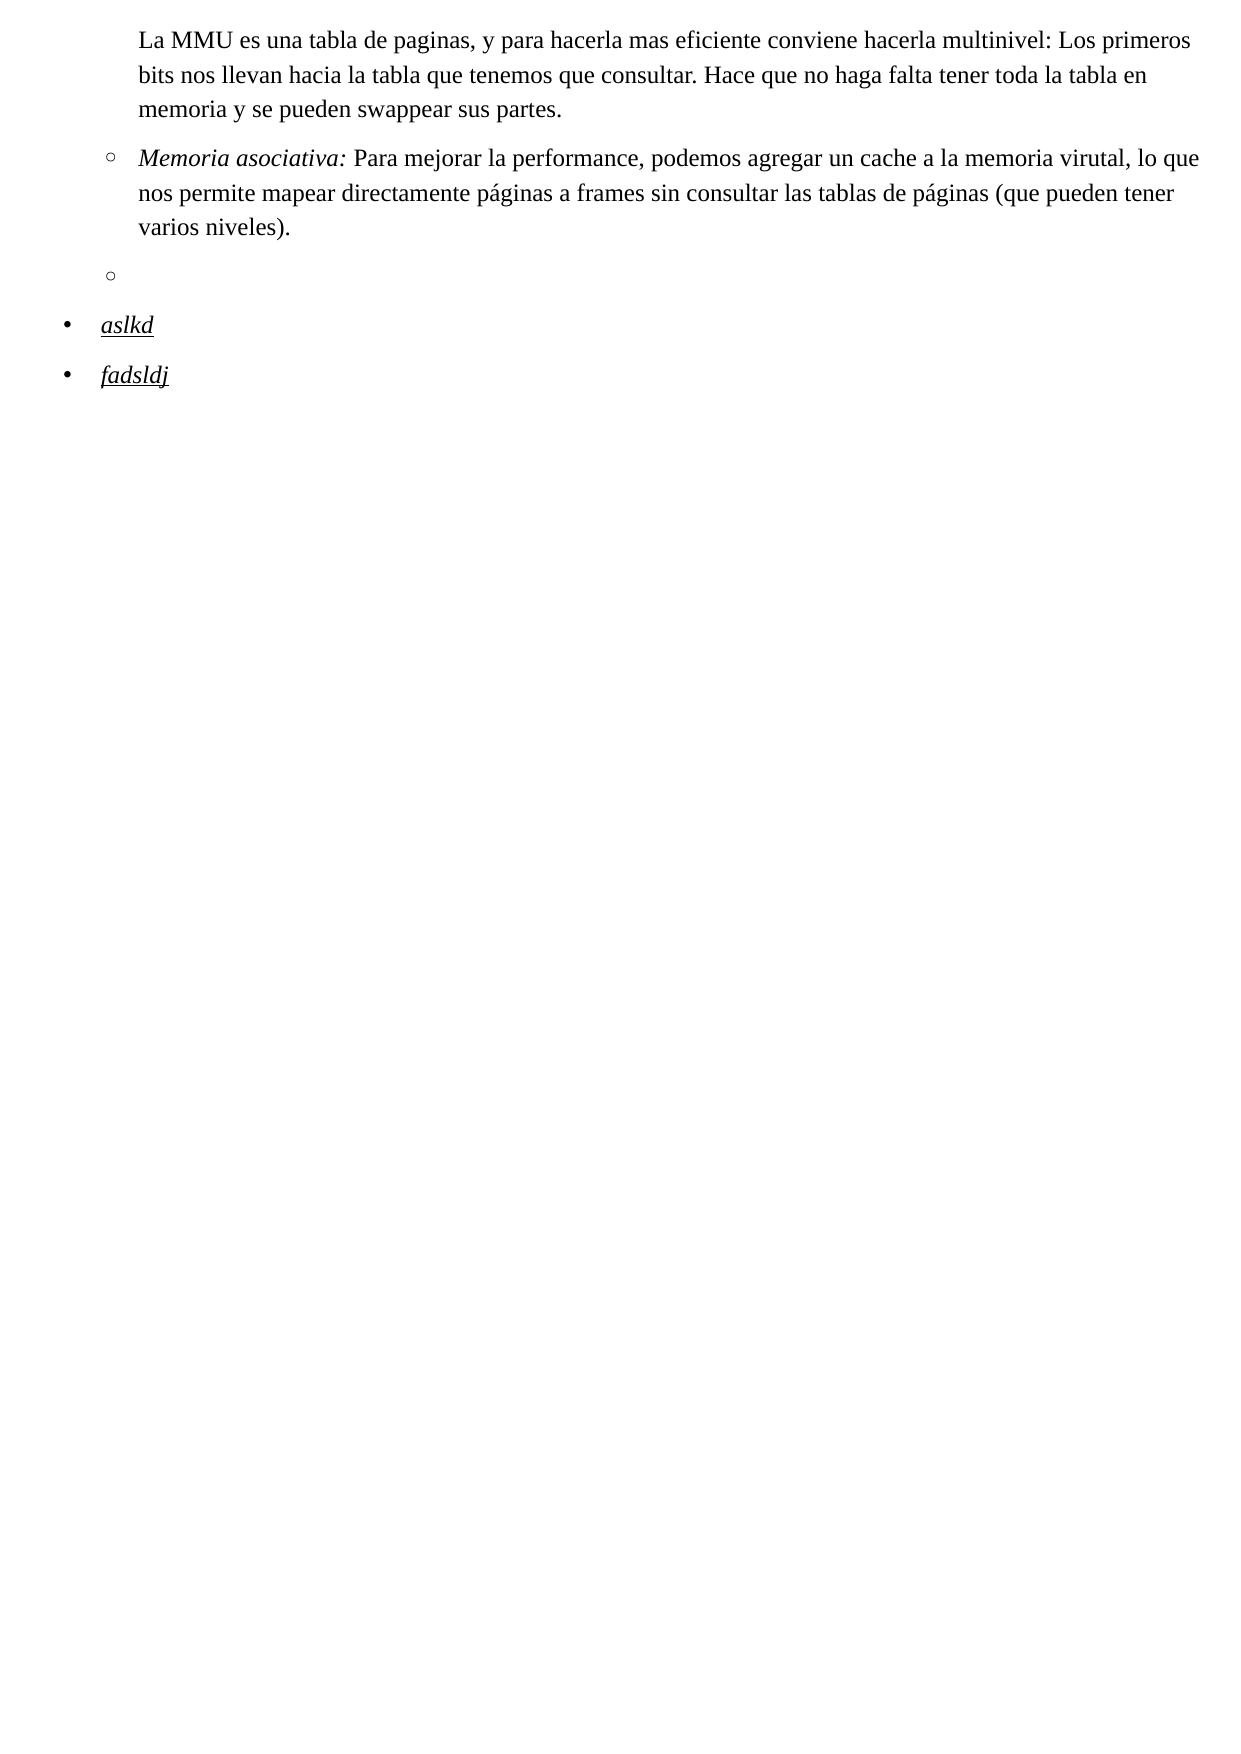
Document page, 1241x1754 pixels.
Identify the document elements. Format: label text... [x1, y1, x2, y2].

list aslkd [63, 311, 1215, 339]
list fadsldj [63, 360, 1215, 388]
list Memoria asociativa: Para mejorar la performance, podemos agregar un cache a la memoria virutal, lo que nos permite mapear directamente páginas a frames sin consultar las tablas de páginas (que pueden tener varios niveles). [101, 143, 1215, 241]
list La MMU es una tabla de paginas, y para hacerla mas eficiente conviene hacerla multinivel: Los primeros bits nos llevan hacia la tabla que tenemos que consultar. Hace que no haga falta tener toda la tabla en memoria y se pueden swappear sus partes. [101, 26, 1215, 123]
